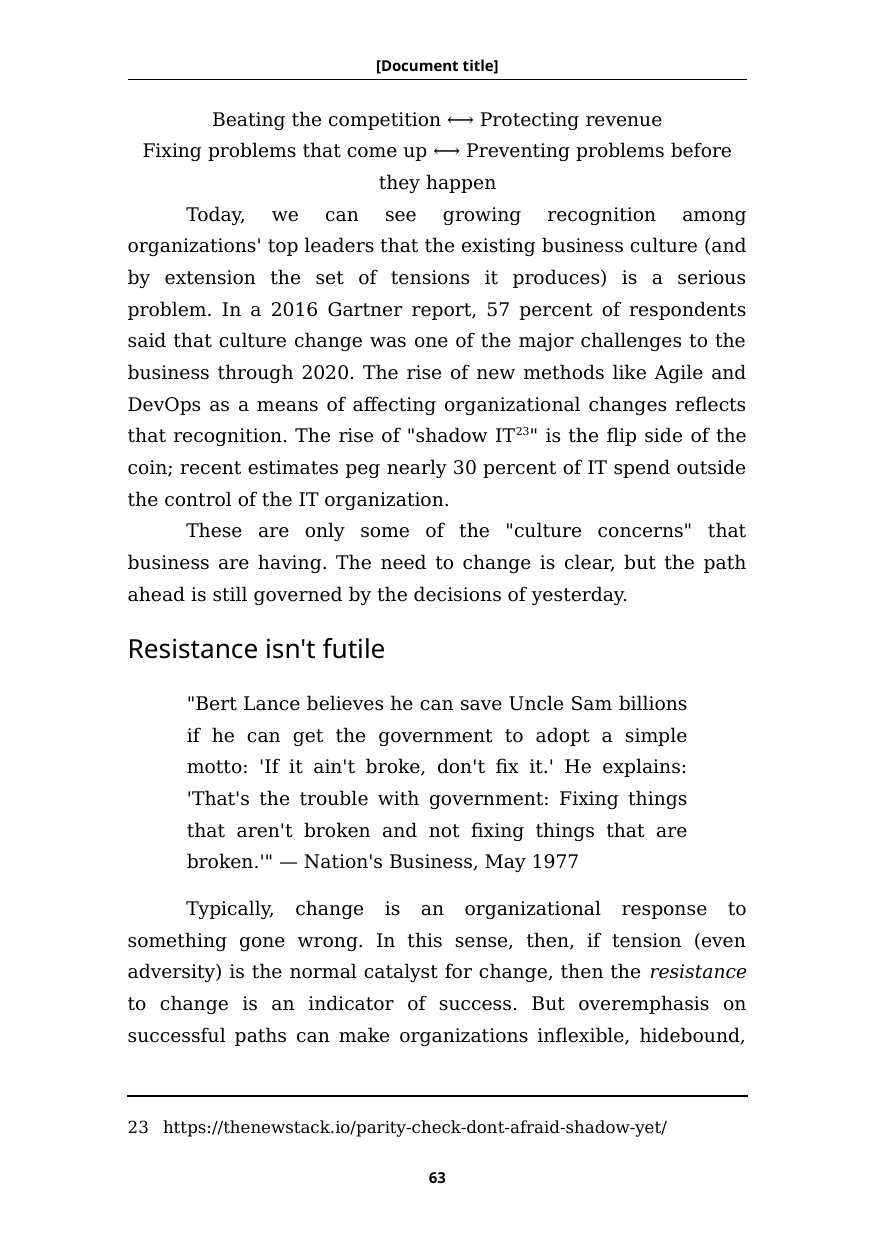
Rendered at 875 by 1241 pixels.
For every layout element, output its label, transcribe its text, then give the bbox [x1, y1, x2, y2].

text These are only some of the "culture concerns" that business are having. The need to change is clear, but the path ahead is still governed by the decisions of yesterday. [127, 520, 747, 606]
text Fixing problems that come up ⟷ Preventing problems before they happen [127, 140, 747, 194]
text "Bert Lance believes he can save Uncle Sam billions if he can get the government to adopt a simple motto: 'If it ain't broke, don't fix it.' He explains: 'That's the trouble with government: Fixing things that aren't broken and not fixing things that are broken.'" — Nation's Business, May 1977 [187, 693, 688, 873]
text https://thenewstack.io/parity-check-dont-afraid-shadow-yet/ [127, 1118, 747, 1138]
text Today, we can see growing recognition among organizations' top leaders that the existing business culture (and by extension the set of tensions it produces) is a serious problem. In a 2016 Gartner report, 57 percent of respondents said that culture change was one of the major challenges to the business through 2020. The rise of new methods like Agile and DevOps as a means of affecting organizational changes reflects that recognition. The rise of "shadow IT" is the flip side of the coin; recent estimates peg nearly 30 percent of IT spend outside the control of the IT organization. [127, 204, 747, 511]
text Typically, change is an organizational response to something gone wrong. In this sense, then, if tension (even adversity) is the normal catalyst for change, then the resistance to change is an indicator of success. But overemphasis on successful paths can make organizations inflexible, hidebound, [127, 898, 747, 1047]
text Beating the competition ⟷ Protecting revenue [127, 109, 747, 131]
subtitle Resistance isn't futile [127, 630, 747, 666]
